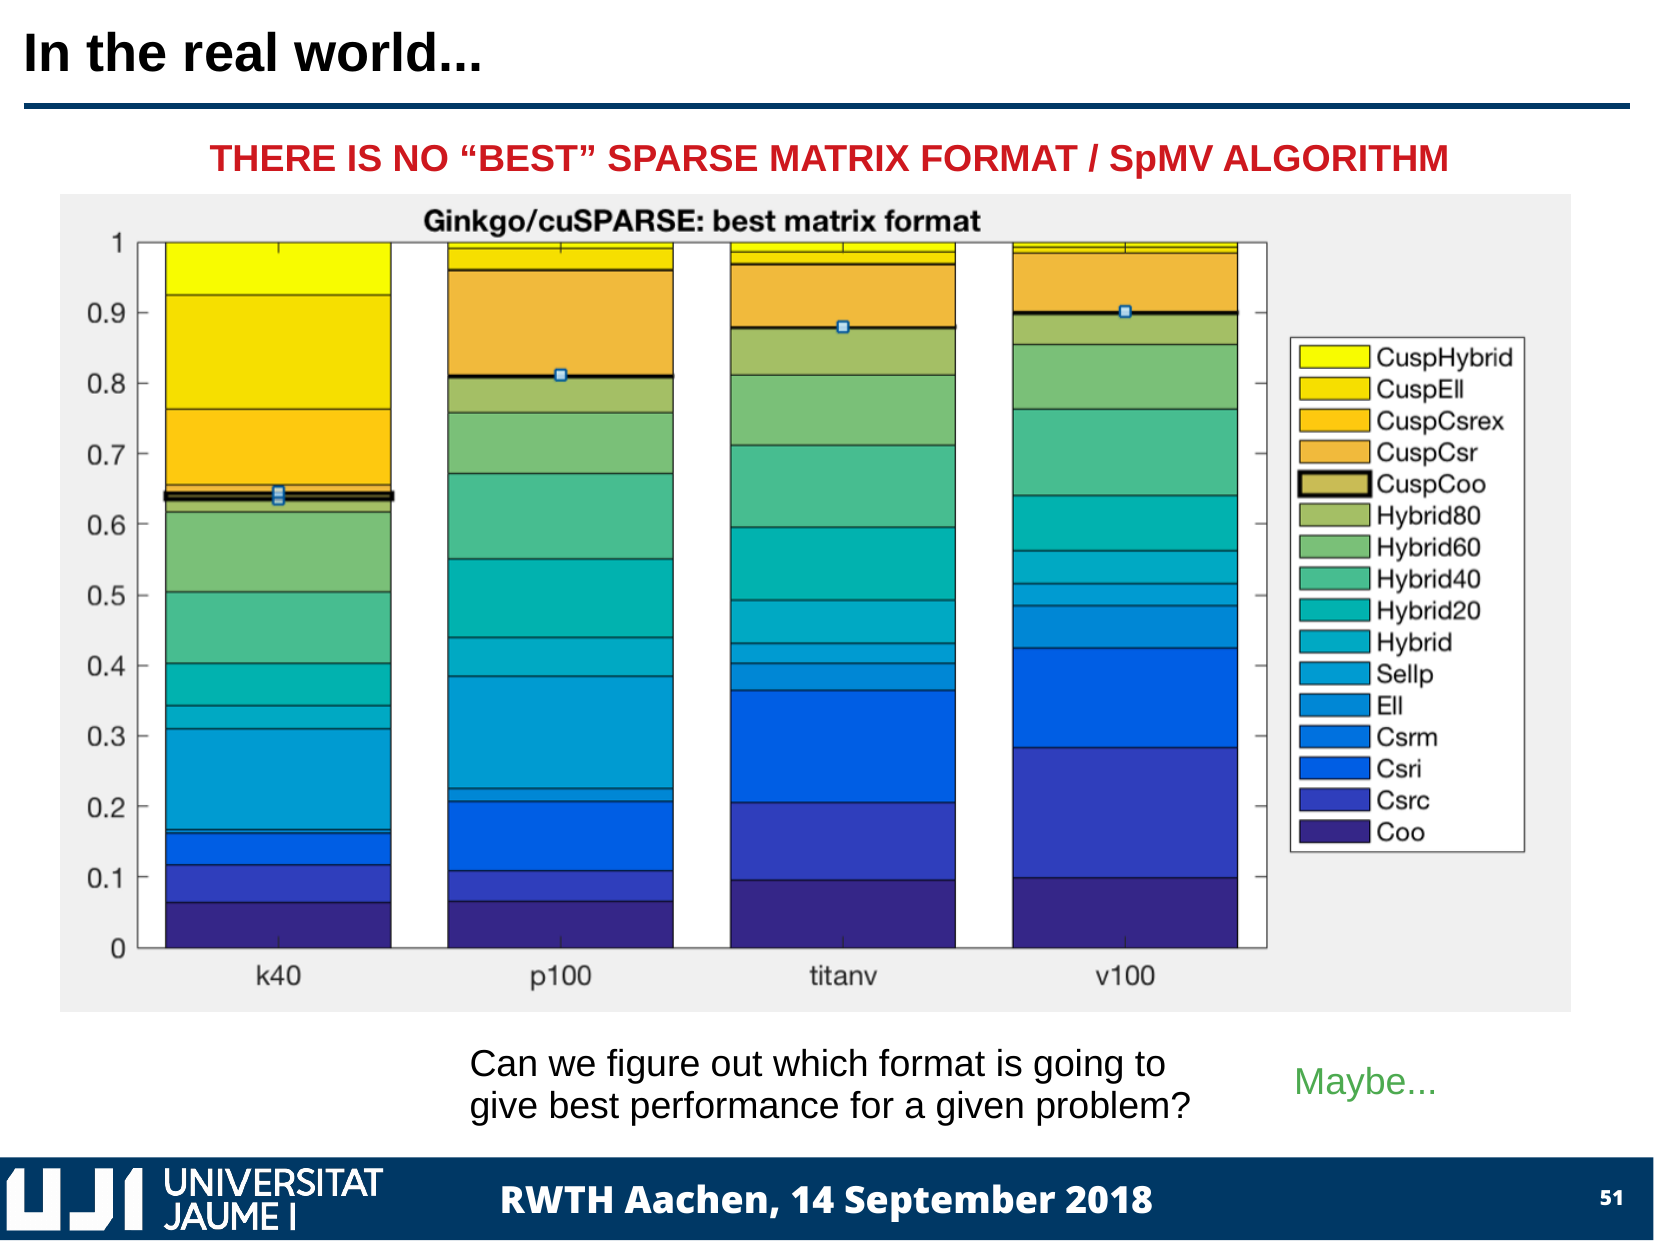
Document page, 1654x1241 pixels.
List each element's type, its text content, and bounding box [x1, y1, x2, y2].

title In the real world... [23, 0, 1630, 107]
picture [60, 194, 1571, 1012]
text_box Can we figure out which format is going to give best performance for a given problem? [454, 1035, 1217, 1134]
text_box Maybe... [1279, 1053, 1453, 1111]
text_box THERE IS NO “BEST” SPARSE MATRIX FORMAT / SpMV ALGORITHM [194, 129, 1466, 187]
picture [0, 1158, 390, 1241]
